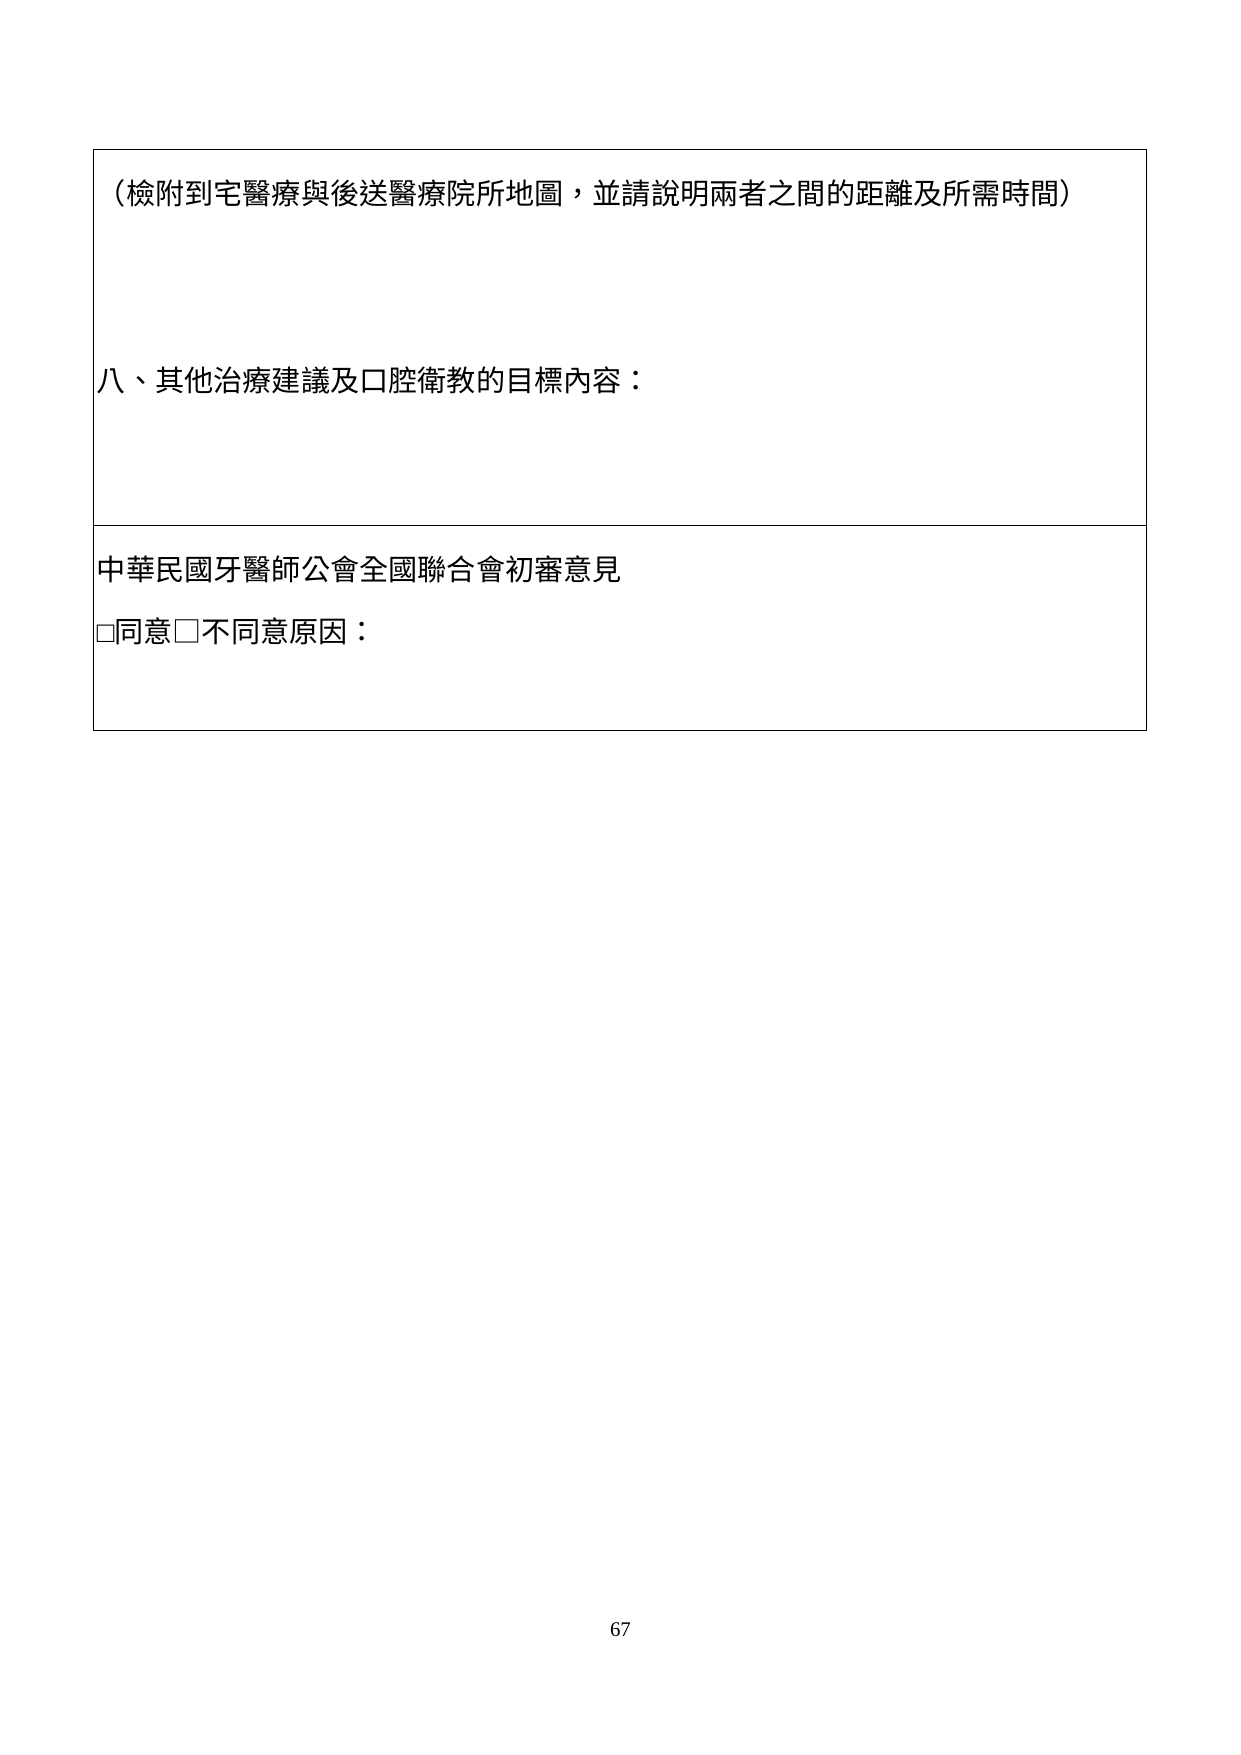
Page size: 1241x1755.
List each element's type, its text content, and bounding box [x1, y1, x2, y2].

table_cell （檢附到宅醫療與後送醫療院所地圖，並請說明兩者之間的距離及所需時間） 八、其他治療建議及口腔衛教的目標內容： [94, 150, 1146, 525]
table_cell 中華民國牙醫師公會全國聯合會初審意見 □同意□不同意原因： [94, 526, 1146, 730]
